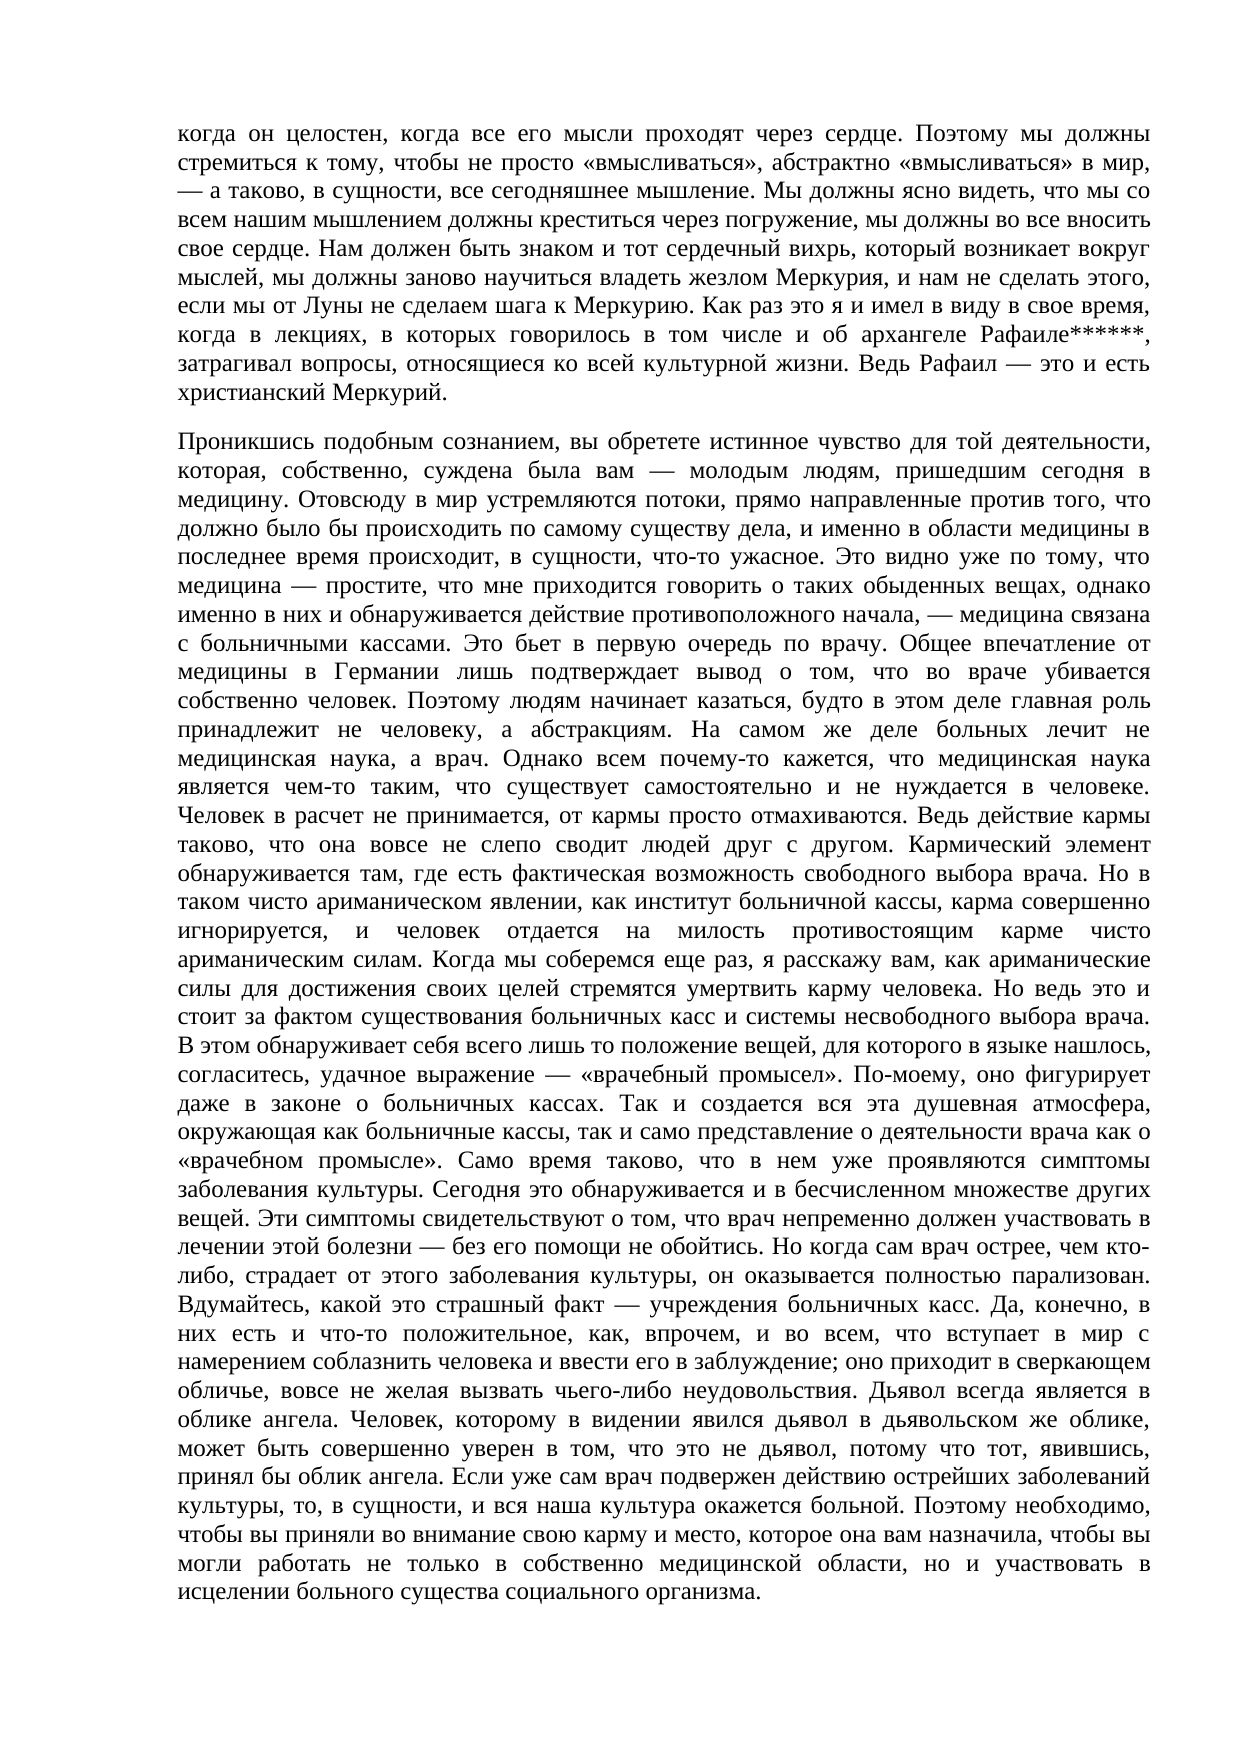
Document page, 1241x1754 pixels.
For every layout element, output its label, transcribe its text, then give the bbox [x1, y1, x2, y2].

text Проникшись подобным сознанием, вы обретете истинное чувство для той деятельности, которая, собственно, суждена была вам — молодым людям, пришедшим сегодня в медицину. Отовсюду в мир устремляются потоки, прямо направленные против того, что должно было бы происходить по самому существу дела, и именно в области медицины в последнее время происходит, в сущности, что-то ужасное. Это видно уже по тому, что медицина — простите, что мне приходится говорить о таких обыденных вещах, однако именно в них и обнаруживается действие противоположного начала, — медицина связана с больничными кассами. Это бьет в первую очередь по врачу. Общее впечатление от медицины в Германии лишь подтверждает вывод о том, что во враче убивается собственно человек. Поэтому людям начинает казаться, будто в этом деле главная роль принадлежит не человеку, а абстракциям. На самом же деле больных лечит не медицинская наука, а врач. Однако всем почему-то кажется, что медицинская наука является чем-то таким, что существует самостоятельно и не нуждается в человеке. Человек в расчет не принимается, от кармы просто отмахиваются. Ведь действие кармы таково, что она вовсе не слепо сводит людей друг с другом. Кармический элемент обнаруживается там, где есть фактическая возможность свободного выбора врача. Но в таком чисто ариманическом явлении, как институт больничной кассы, карма совершенно игнорируется, и человек отдается на милость противостоящим карме чисто ариманическим силам. Когда мы соберемся еще раз, я расскажу вам, как ариманические силы для достижения своих целей стремятся умертвить карму человека. Но ведь это и стоит за фактом существования больничных касс и системы несвободного выбора врача. В этом обнаруживает себя всего лишь то положение вещей, для которого в языке нашлось, согласитесь, удачное выражение — «врачебный промысел». По-моему, оно фигурирует даже в законе о больничных кассах. Так и создается вся эта душевная атмосфера, окружающая как больничные кассы, так и само представление о деятельности врача как о «врачебном промысле». Само время таково, что в нем уже проявляются симптомы заболевания культуры. Сегодня это обнаруживается и в бесчисленном множестве других вещей. Эти симптомы свидетельствуют о том, что врач непременно должен участвовать в лечении этой болезни — без его помощи не обойтись. Но когда сам врач острее, чем кто-либо, страдает от этого заболевания культуры, он оказывается полностью парализован. Вдумайтесь, какой это страшный факт — учреждения больничных касс. Да, конечно, в них есть и что-то положительное, как, впрочем, и во всем, что вступает в мир с намерением соблазнить человека и ввести его в заблуждение; оно приходит в сверкающем обличье, вовсе не желая вызвать чьего-либо неудовольствия. Дьявол всегда является в облике ангела. Человек, которому в видении явился дьявол в дьявольском же облике, может быть совершенно уверен в том, что это не дьявол, потому что тот, явившись, принял бы облик ангела. Если уже сам врач подвержен действию острейших заболеваний культуры, то, в сущности, и вся наша культура окажется больной. Поэтому необходимо, чтобы вы приняли во внимание свою карму и место, которое она вам назначила, чтобы вы могли работать не только в собственно медицинской области, но и участвовать в исцелении больного существа социального организма. [177, 426, 1152, 1605]
text когда он целостен, когда все его мысли проходят через сердце. Поэтому мы должны стремиться к тому, чтобы не просто «вмысливаться», абстрактно «вмысливаться» в мир, — а таково, в сущности, все сегодняшнее мышление. Мы должны ясно видеть, что мы со всем нашим мышлением должны креститься через погружение, мы должны во все вносить свое сердце. Нам должен быть знаком и тот сердечный вихрь, который возникает вокруг мыслей, мы должны заново научиться владеть жезлом Меркурия, и нам не сделать этого, если мы от Луны не сделаем шага к Меркурию. Как раз это я и имел в виду в свое время, когда в лекциях, в которых говорилось в том числе и об архангеле Рафаиле******, затрагивал вопросы, относящиеся ко всей культурной жизни. Ведь Рафаил — это и есть христианский Меркурий. [177, 118, 1152, 406]
